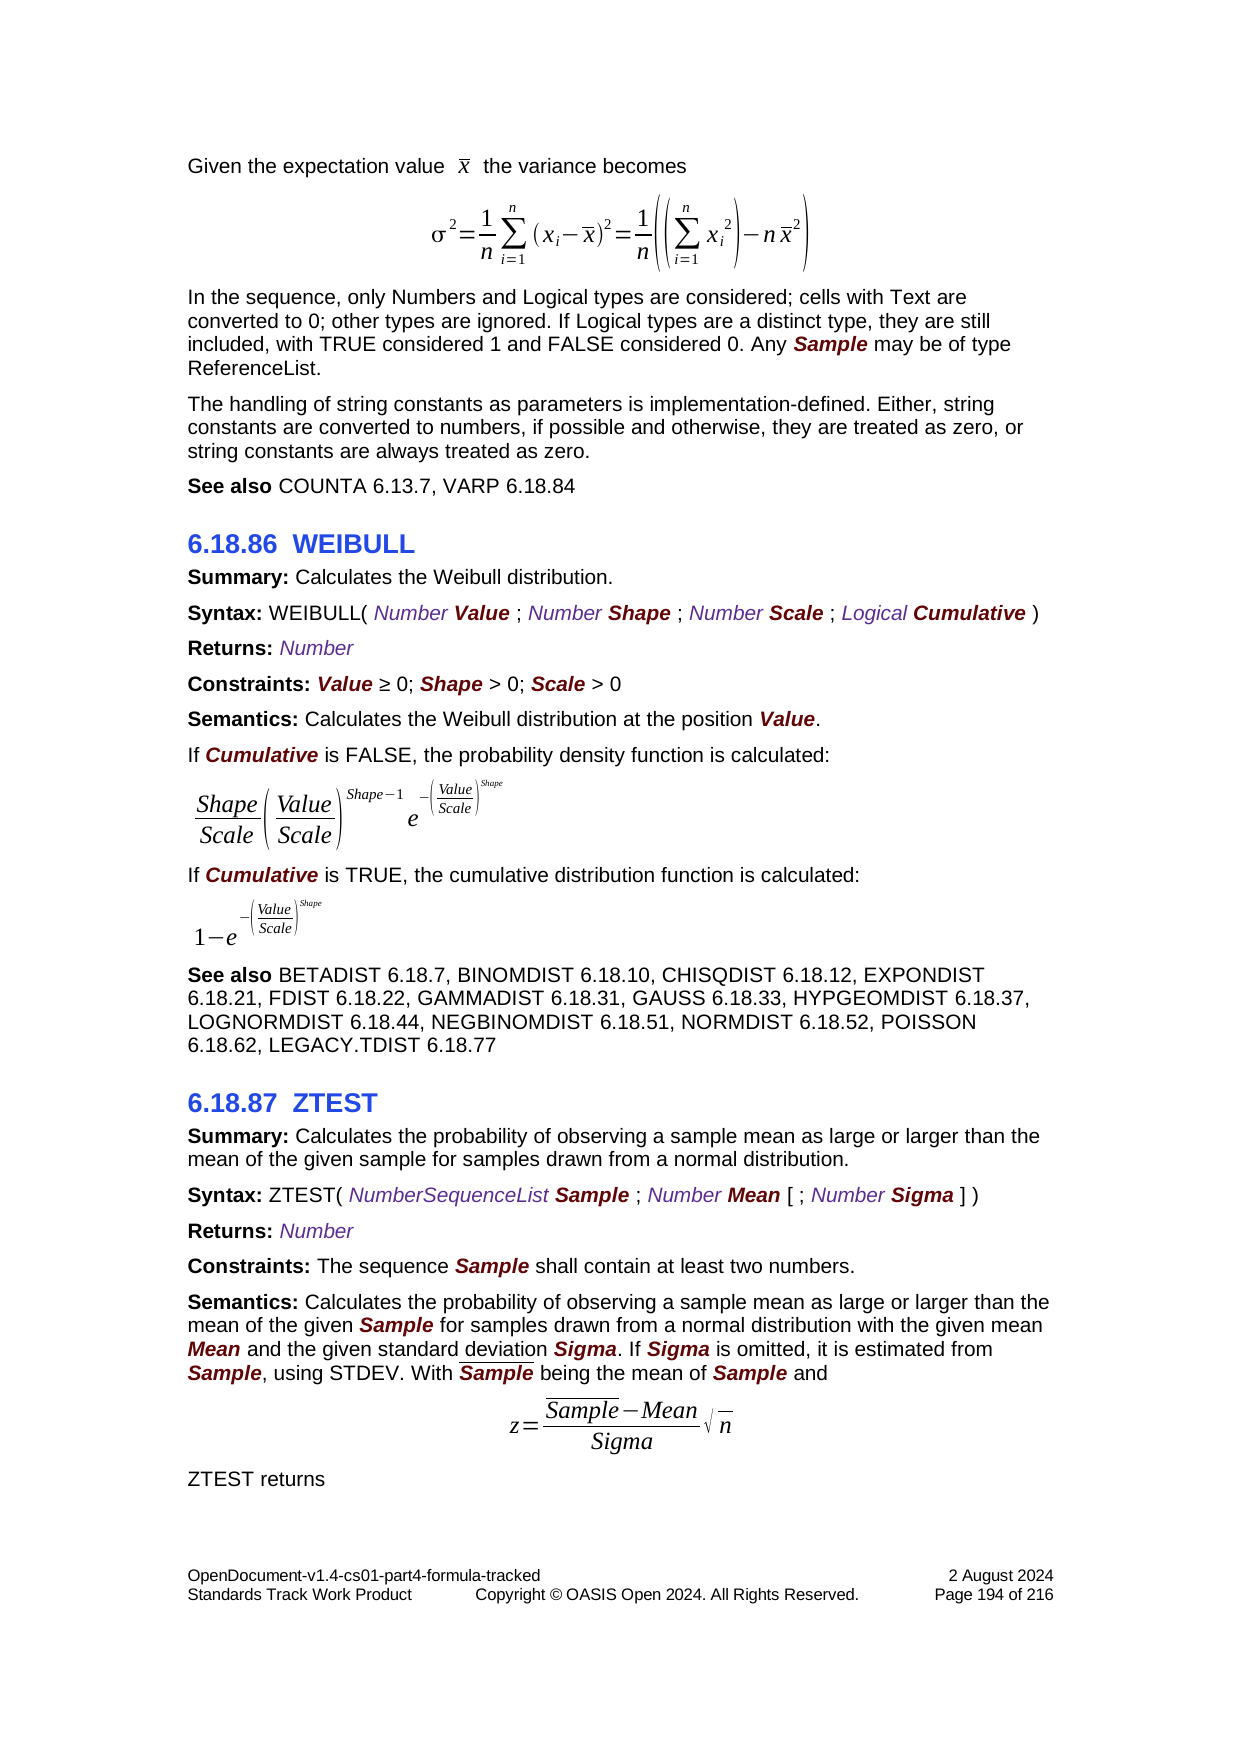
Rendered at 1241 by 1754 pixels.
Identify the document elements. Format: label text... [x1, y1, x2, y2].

text Syntax: WEIBULL( Number Value ; Number Shape ; Number Scale ; Logical Cumulative ) [187, 601, 1053, 624]
text Summary: Calculates the Weibull distribution. [187, 565, 1053, 589]
subtitle WEIBULL [187, 529, 1053, 559]
text If Cumulative is TRUE, the cumulative distribution function is calculated: [187, 863, 1053, 887]
text Syntax: ZTEST( NumberSequenceList Sample ; Number Mean [ ; Number Sigma ] ) [187, 1183, 1053, 1207]
text See also COUNTA 6.13.7, VARP 6.18.84 [187, 475, 1053, 498]
text See also BETADIST 6.18.7, BINOMDIST 6.18.10, CHISQDIST 6.18.12, EXPONDIST 6.18.21, FDIST 6.18.22, GAMMADIST 6.18.31, GAUSS 6.18.33, HYPGEOMDIST 6.18.37, LOGNORMDIST 6.18.44, NEGBINOMDIST 6.18.51, NORMDIST 6.18.52, POISSON 6.18.62, LEGACY.TDIST 6.18.77 [187, 963, 1053, 1057]
text Summary: Calculates the probability of observing a sample mean as large or larger than the mean of the given sample for samples drawn from a normal distribution. [187, 1124, 1053, 1171]
text Given the expectation value the variance becomes [187, 150, 1053, 180]
text Returns: Number [187, 1219, 1053, 1243]
subtitle ZTEST [187, 1088, 1053, 1118]
text Constraints: Value ≥ 0; Shape > 0; Scale > 0 [187, 672, 1053, 696]
text Constraints: The sequence Sample shall contain at least two numbers. [187, 1255, 1053, 1278]
text ZTEST returns [187, 1468, 1053, 1491]
text If Cumulative is FALSE, the probability density function is calculated: [187, 743, 1053, 767]
text Semantics: Calculates the Weibull distribution at the position Value. [187, 708, 1053, 731]
text The handling of string constants as parameters is implementation-defined. Either, string constants are converted to numbers, if possible and otherwise, they are treated as zero, or string constants are always treated as zero. [187, 392, 1053, 463]
text Returns: Number [187, 637, 1053, 660]
text Semantics: Calculates the probability of observing a sample mean as large or larger than the mean of the given Sample for samples drawn from a normal distribution with the given mean Mean and the given standard deviation Sigma. If Sigma is omitted, it is estimated from Sample, using STDEV. With Sample being the mean of Sample and [187, 1290, 1053, 1384]
text In the sequence, only Numbers and Logical types are considered; cells with Text are converted to 0; other types are ignored. If Logical types are a distinct type, they are still included, with TRUE considered 1 and FALSE considered 0. Any Sample may be of type ReferenceList. [187, 286, 1053, 380]
